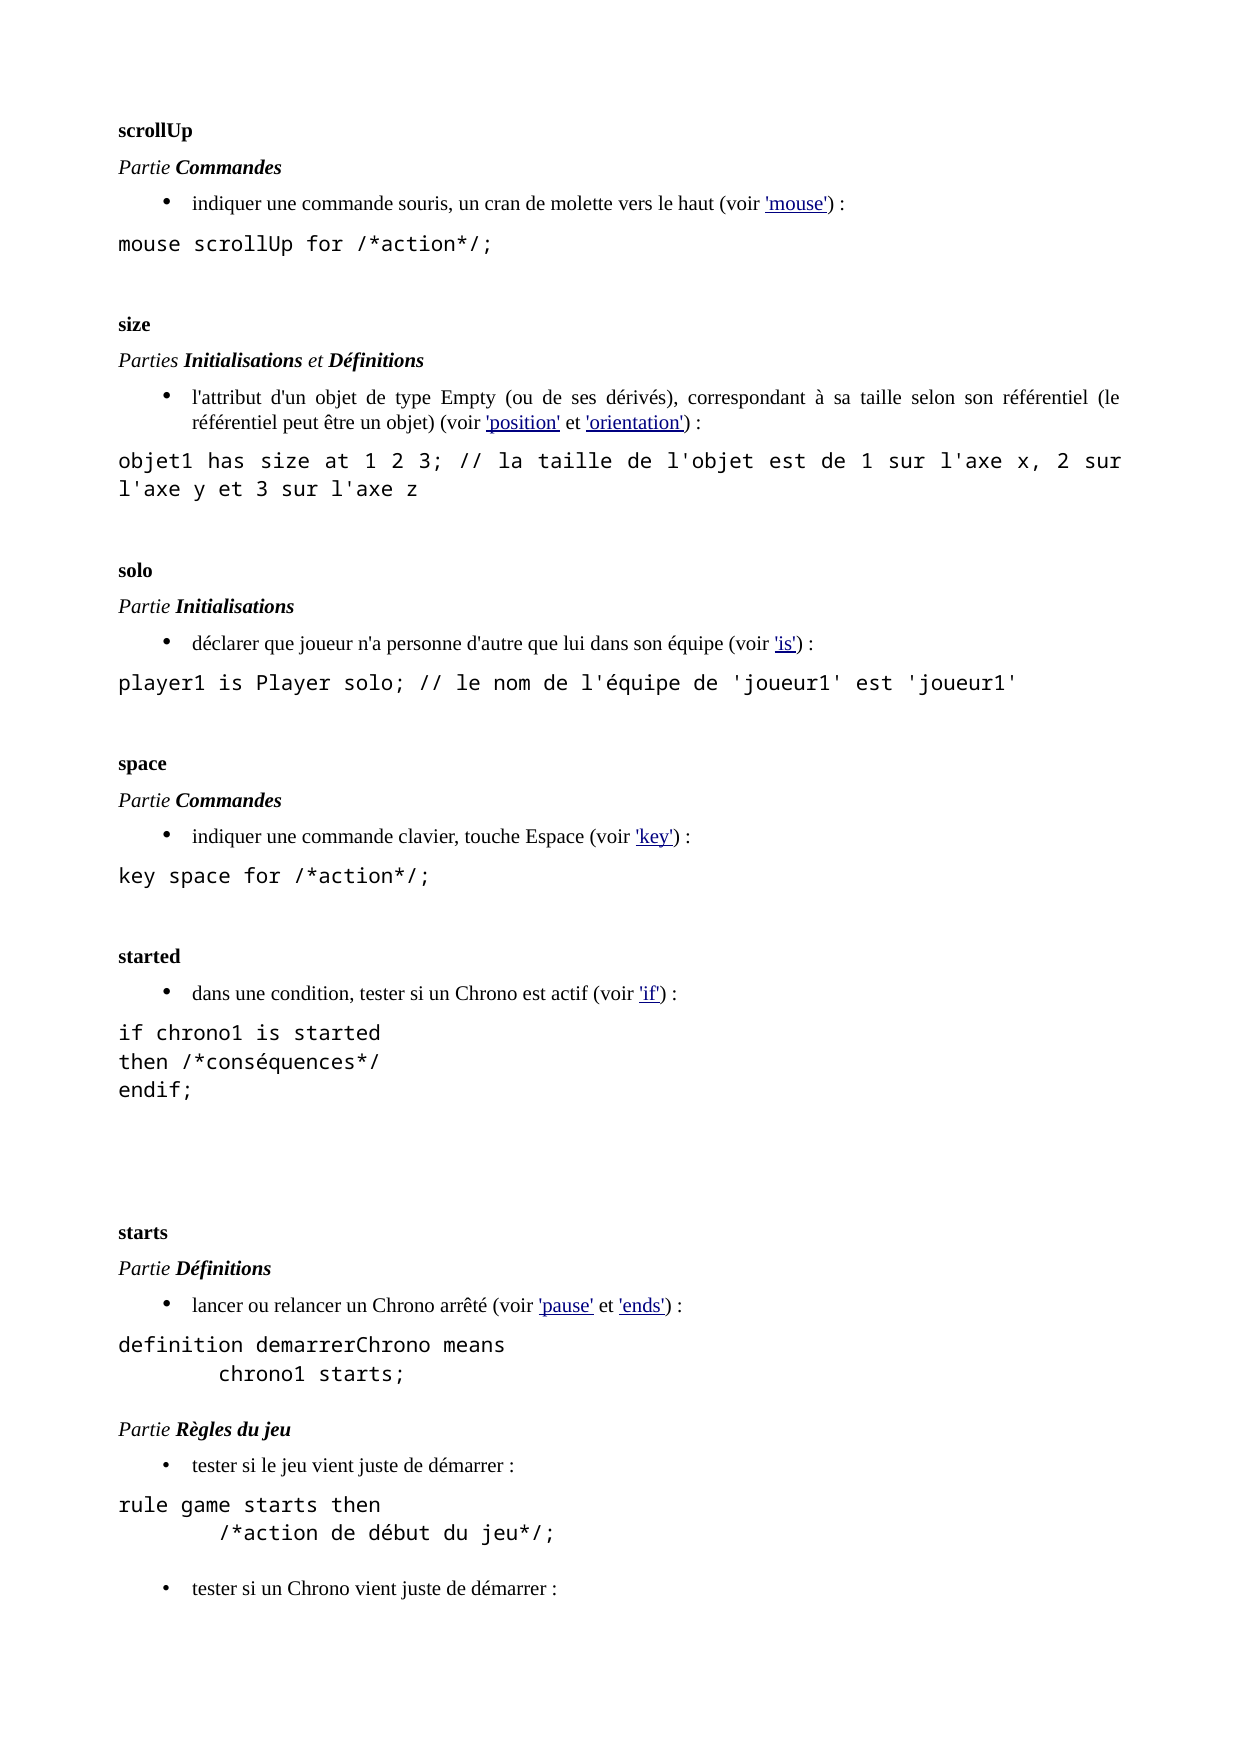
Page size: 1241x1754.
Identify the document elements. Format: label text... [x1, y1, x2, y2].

subtitle size [118, 312, 1122, 336]
text Partie Commandes [118, 787, 1122, 812]
text Partie Définitions [118, 1256, 1122, 1280]
text Parties Initialisations et Définitions [118, 348, 1122, 372]
text Partie Commandes [118, 155, 1122, 179]
subtitle starts [118, 1220, 1122, 1244]
text mouse scrollUp for /*action*/; [118, 229, 1122, 257]
text chrono1 starts; [118, 1359, 1122, 1387]
text Partie Règles du jeu [118, 1417, 1122, 1441]
list indiquer une commande clavier, touche Espace (voir 'key') : [162, 824, 1122, 849]
text if chrono1 is started [118, 1018, 1122, 1047]
subtitle scrollUp [118, 118, 1122, 142]
text then /*conséquences*/ [118, 1047, 1122, 1075]
text endif; [118, 1075, 1122, 1104]
subtitle solo [118, 557, 1122, 582]
list déclarer que joueur n'a personne d'autre que lui dans son équipe (voir 'is') : [162, 631, 1122, 656]
text player1 is Player solo; // le nom de l'équipe de 'joueur1' est 'joueur1' [118, 668, 1122, 696]
text /*action de début du jeu*/; [118, 1518, 1122, 1547]
text Partie Initialisations [118, 594, 1122, 618]
list dans une condition, tester si un Chrono est actif (voir 'if') : [162, 981, 1122, 1006]
text objet1 has size at 1 2 3; // la taille de l'objet est de 1 sur l'axe x, 2 sur l'axe y et 3 sur l'axe z [118, 446, 1122, 503]
list l'attribut d'un objet de type Empty (ou de ses dérivés), correspondant à sa taille selon son référentiel (le référentiel peut être un objet) (voir 'position' et 'orientation') : [162, 385, 1122, 434]
list tester si un Chrono vient juste de démarrer : [162, 1576, 1122, 1600]
subtitle started [118, 944, 1122, 968]
text definition demarrerChrono means [118, 1330, 1122, 1359]
text rule game starts then [118, 1490, 1122, 1518]
list tester si le jeu vient juste de démarrer : [162, 1453, 1122, 1477]
text key space for /*action*/; [118, 861, 1122, 890]
list indiquer une commande souris, un cran de molette vers le haut (voir 'mouse') : [162, 191, 1122, 216]
subtitle space [118, 751, 1122, 775]
list lancer ou relancer un Chrono arrêté (voir 'pause' et 'ends') : [162, 1293, 1122, 1318]
